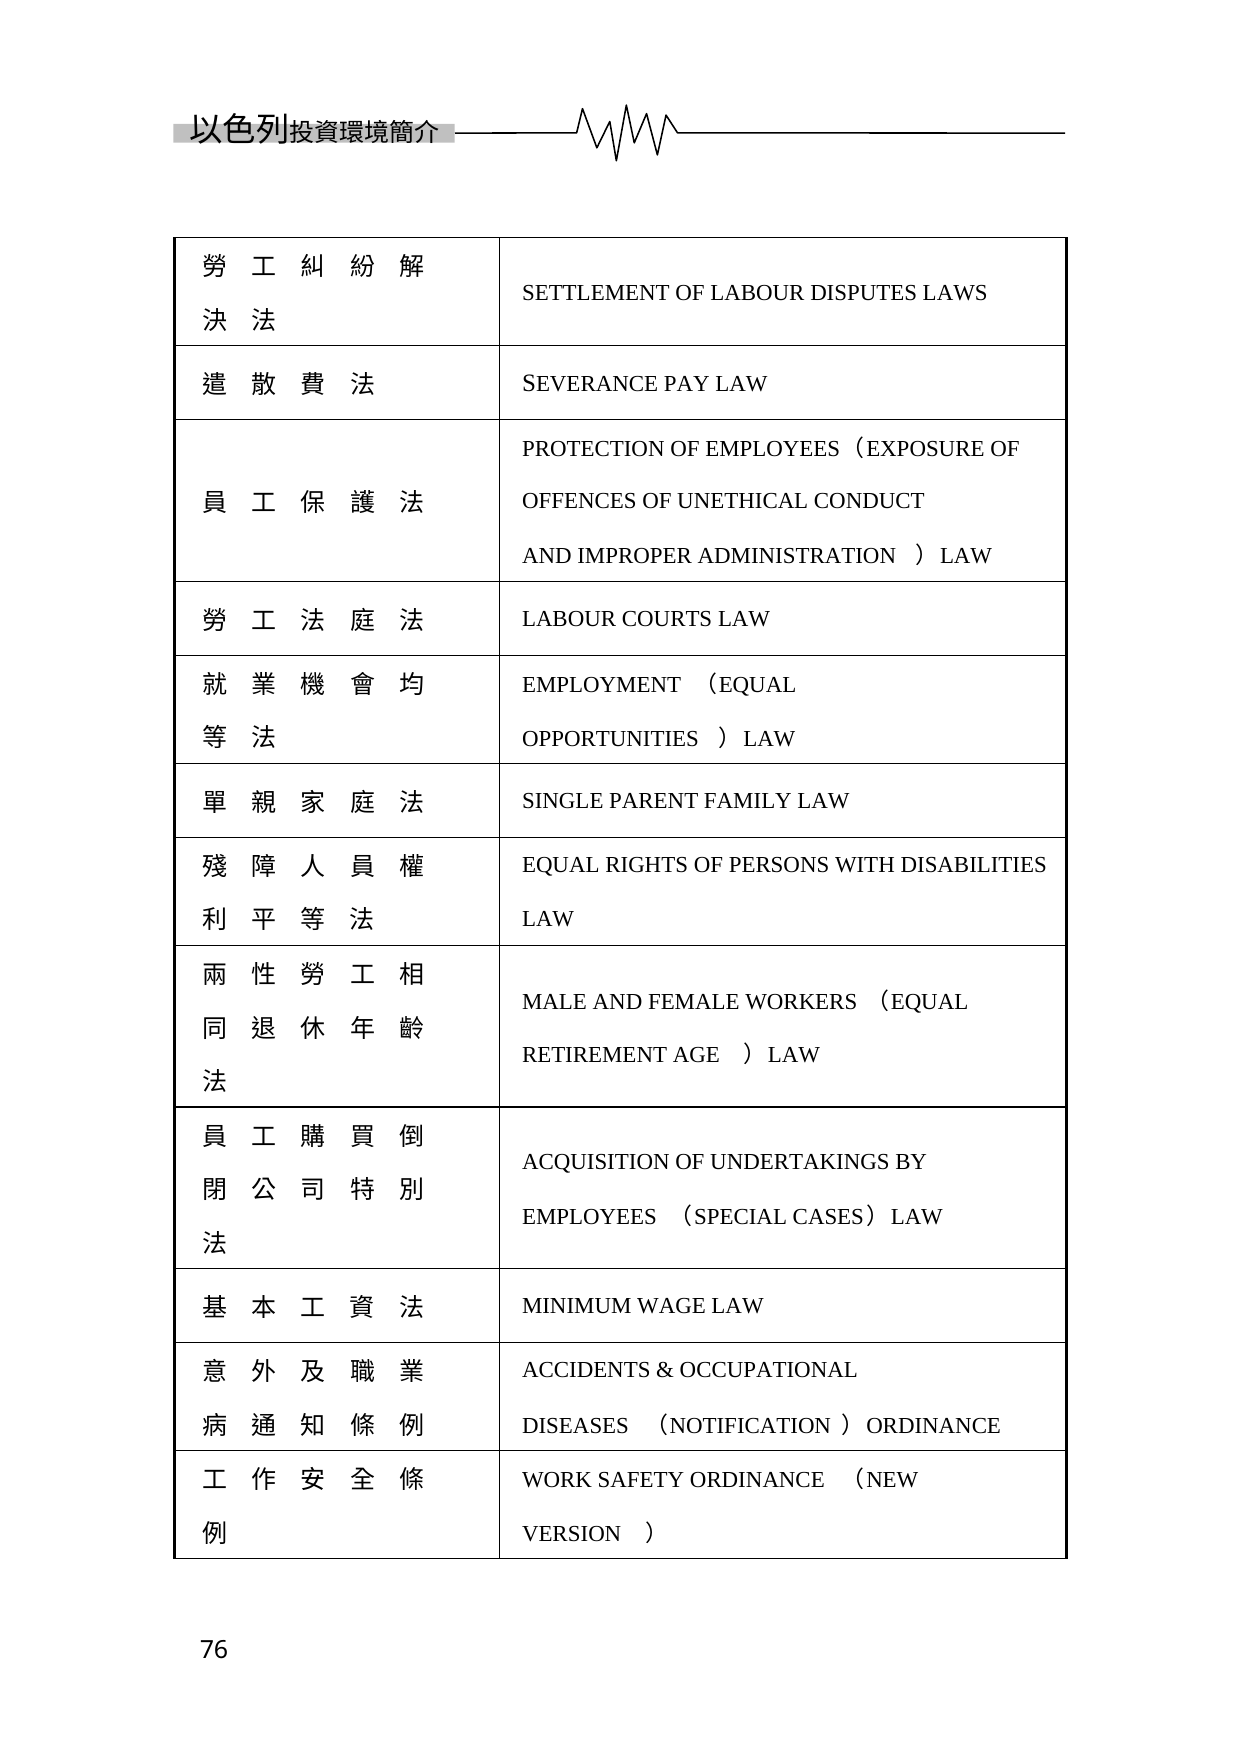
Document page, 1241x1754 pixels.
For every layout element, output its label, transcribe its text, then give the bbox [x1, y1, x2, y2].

table_cell 單親家庭法 [176, 764, 499, 837]
table_cell SINGLE PARENT FAMILY LAW [500, 764, 1065, 837]
table_cell SEVERANCE PAY LAW [500, 346, 1065, 419]
table_cell 意外及職業病通知條例 [176, 1343, 499, 1450]
table_cell ACQUISITION OF UNDERTAKINGS BY EMPLOYEES（SPECIAL CASES）LAW [500, 1108, 1065, 1268]
table_cell 員工購買倒閉公司特別法 [176, 1108, 499, 1268]
table_cell SETTLEMENT OF LABOUR DISPUTES LAWS [500, 238, 1065, 345]
table_cell 就業機會均等法 [176, 656, 499, 763]
table_cell 勞工法庭法 [176, 582, 499, 655]
table_cell LABOUR COURTS LAW [500, 582, 1065, 655]
table_cell 員工保護法 [176, 420, 499, 581]
table_cell MINIMUM WAGE LAW [500, 1269, 1065, 1342]
table_cell WORK SAFETY ORDINANCE（NEW VERSION） [500, 1451, 1065, 1558]
table_cell 兩性勞工相同退休年齡法 [176, 946, 499, 1106]
table_cell 基本工資法 [176, 1269, 499, 1342]
table_cell 遣散費法 [176, 346, 499, 419]
table_cell 殘障人員權利平等法 [176, 838, 499, 945]
table_cell EQUAL RIGHTS OF PERSONS WITH DISABILITIES LAW [500, 838, 1065, 945]
table_cell 工作安全條例 [176, 1451, 499, 1558]
table_cell PROTECTION OF EMPLOYEES（EXPOSURE OF OFFENCES OF UNETHICAL CONDUCT AND IMPROPER ADMINISTRATION）LAW [500, 420, 1065, 581]
table_cell ACCIDENTS & OCCUPATIONAL DISEASES（NOTIFICATION）ORDINANCE [500, 1343, 1065, 1450]
table_cell MALE AND FEMALE WORKERS（EQUAL RETIREMENT AGE）LAW [500, 946, 1065, 1106]
table_cell 勞工糾紛解決法 [176, 238, 499, 345]
table_cell EMPLOYMENT（EQUAL OPPORTUNITIES）LAW [500, 656, 1065, 763]
